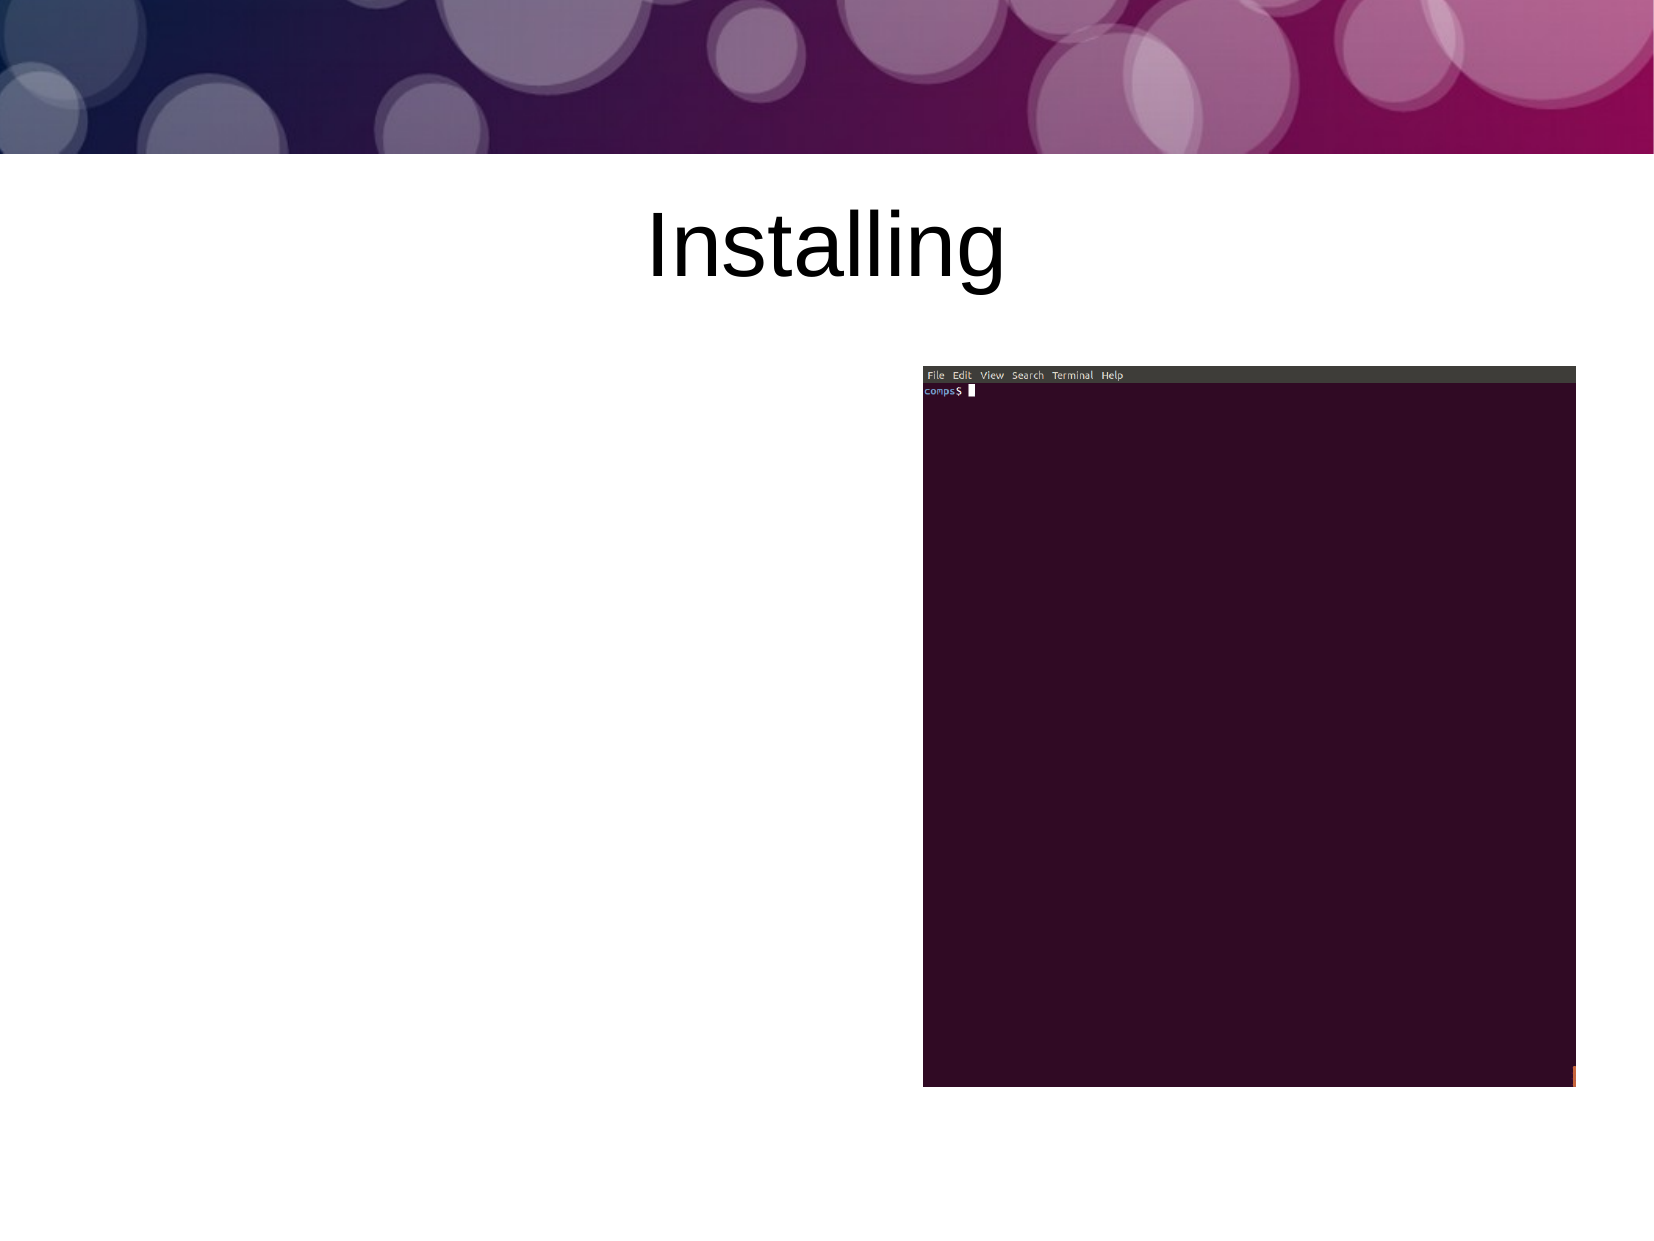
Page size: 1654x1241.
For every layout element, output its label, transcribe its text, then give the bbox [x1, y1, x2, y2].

title Installing [82, 159, 1571, 331]
picture [923, 366, 1576, 1087]
picture [0, 0, 1654, 154]
